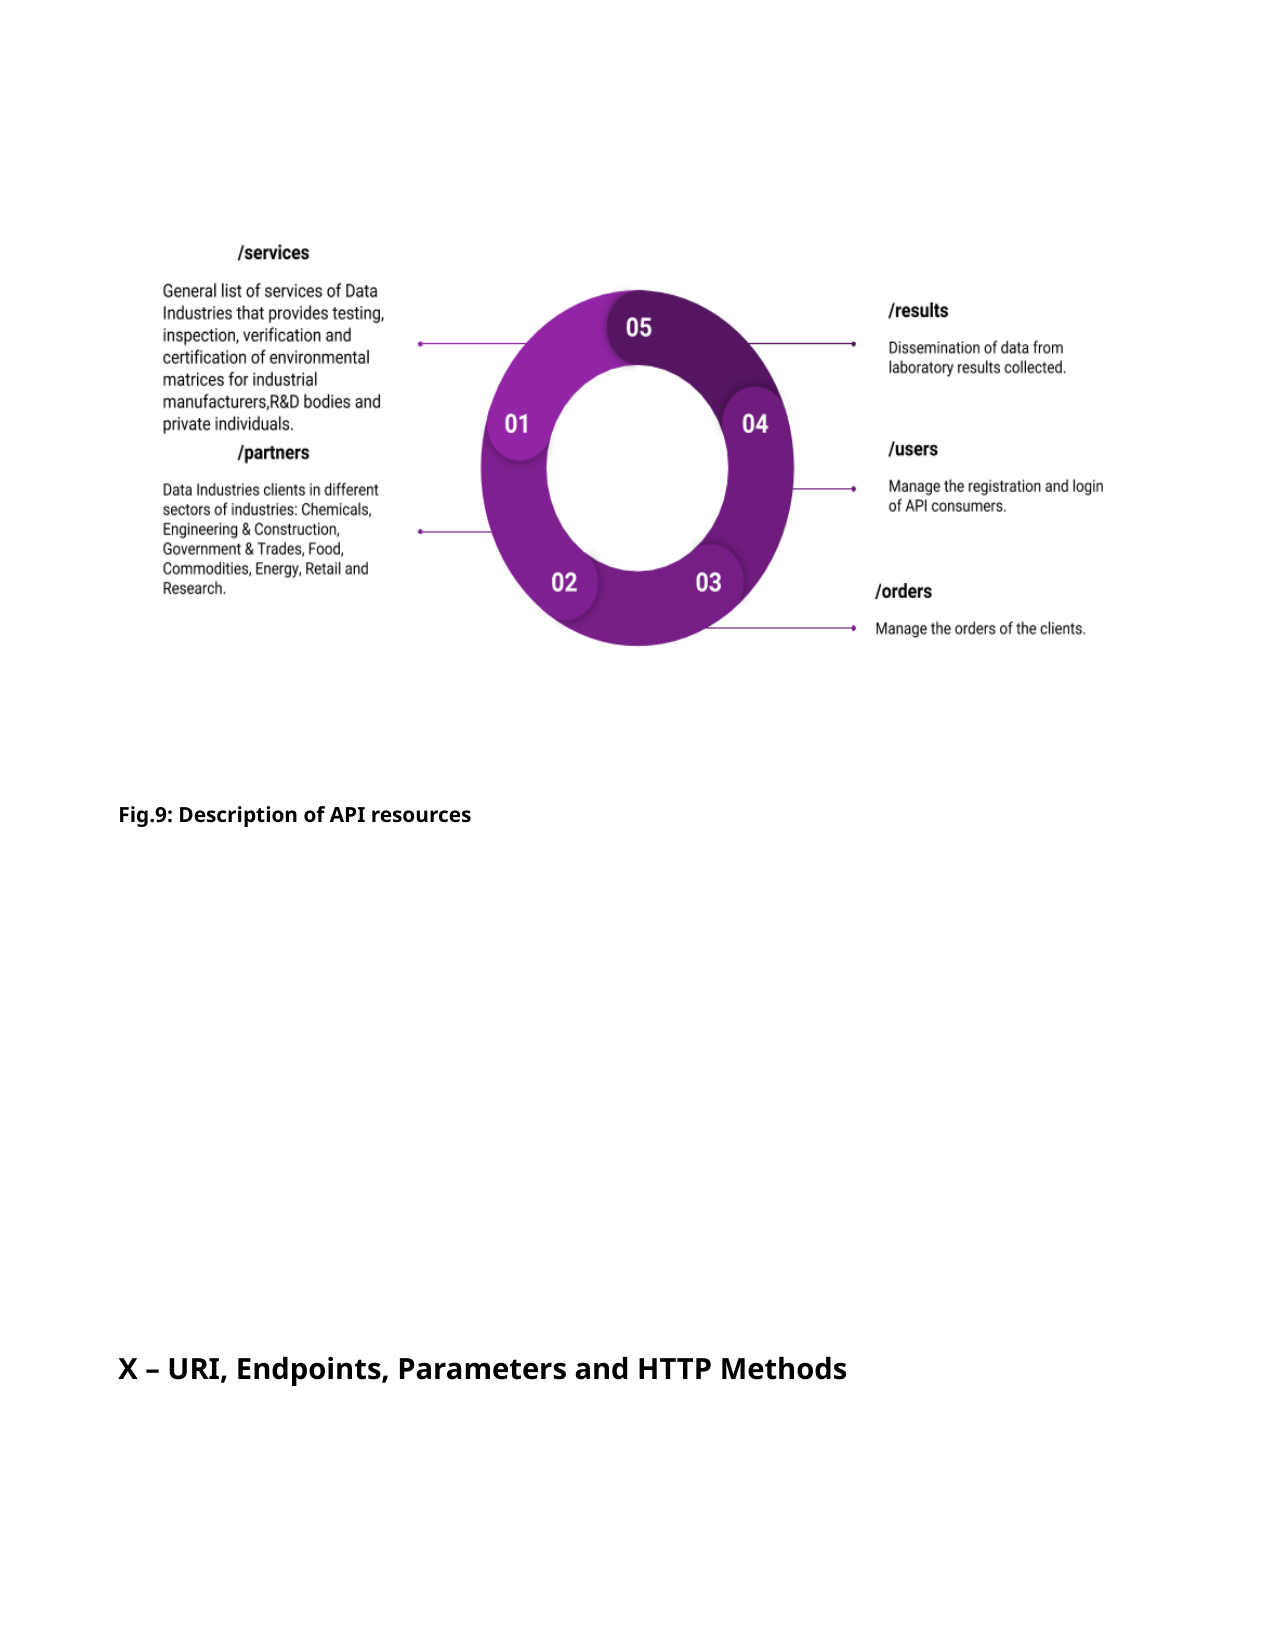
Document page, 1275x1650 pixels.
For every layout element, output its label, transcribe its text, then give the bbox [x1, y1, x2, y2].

text X – URI, Endpoints, Parameters and HTTP Methods [118, 1348, 1157, 1388]
text Fig.9: Description of API resources [118, 795, 1157, 828]
picture [118, 130, 1157, 795]
